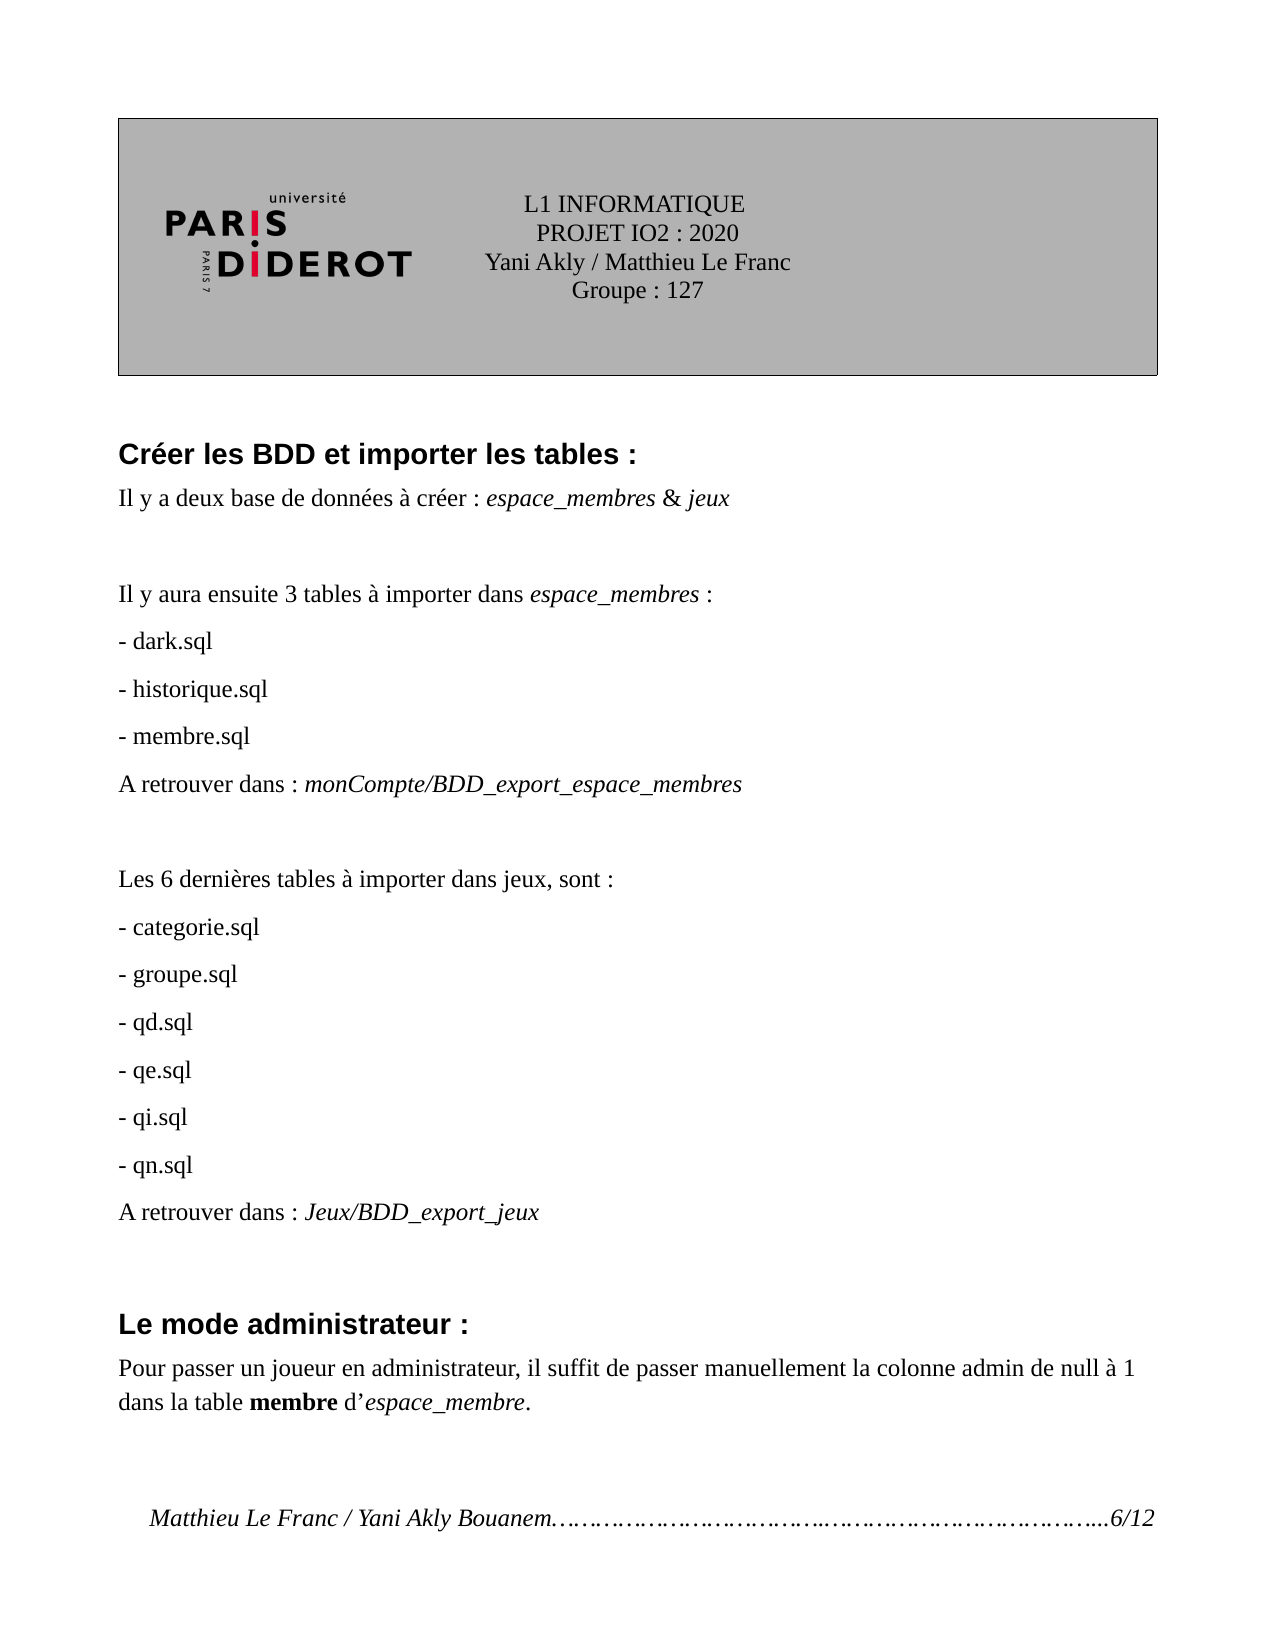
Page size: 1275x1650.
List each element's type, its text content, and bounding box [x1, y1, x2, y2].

subtitle Créer les BDD et importer les tables : [118, 437, 1157, 471]
text A retrouver dans : Jeux/BDD_export_jeux [118, 1197, 1157, 1226]
text - membre.sql [118, 721, 1157, 750]
picture [167, 193, 411, 292]
text - groupe.sql [118, 959, 1157, 988]
text Il y a deux base de données à créer : espace_membres & jeux [118, 483, 1157, 512]
text - qi.sql [118, 1102, 1157, 1131]
text - historique.sql [118, 674, 1157, 703]
text - qn.sql [118, 1150, 1157, 1179]
text Les 6 dernières tables à importer dans jeux, sont : [118, 864, 1157, 893]
text A retrouver dans : monCompte/BDD_export_espace_membres [118, 769, 1157, 798]
subtitle Le mode administrateur : [118, 1307, 1157, 1341]
text - dark.sql [118, 626, 1157, 655]
text - qd.sql [118, 1007, 1157, 1036]
text - qe.sql [118, 1055, 1157, 1083]
text Il y aura ensuite 3 tables à importer dans espace_membres : [118, 579, 1157, 607]
text Pour passer un joueur en administrateur, il suffit de passer manuellement la colonne admin de null à 1 dans la table membre d’espace_membre. [118, 1353, 1157, 1415]
text - categorie.sql [118, 912, 1157, 941]
